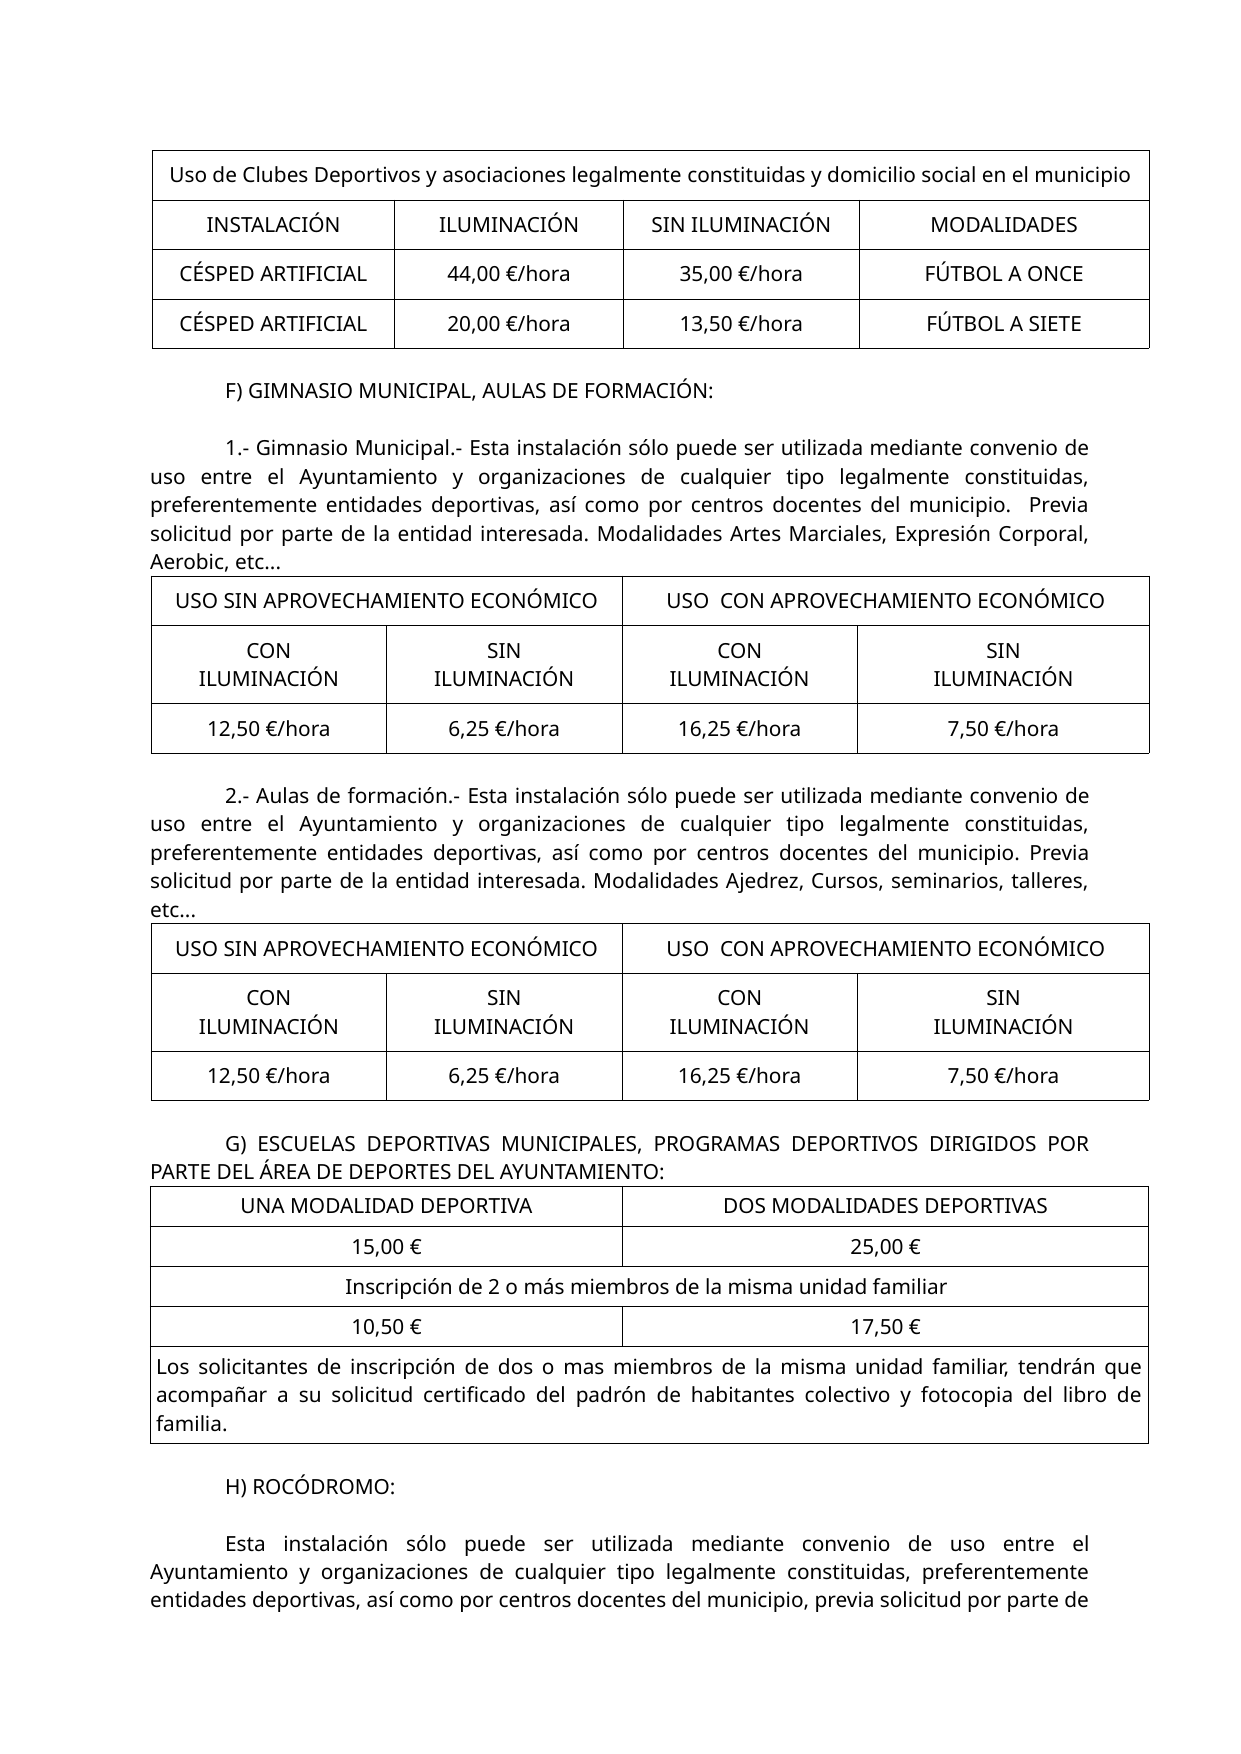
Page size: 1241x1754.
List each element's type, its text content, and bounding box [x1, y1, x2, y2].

table_cell ILUMINACIÓN [395, 201, 623, 249]
table_cell 20,00 €/hora [395, 300, 623, 348]
text Esta instalación sólo puede ser utilizada mediante convenio de uso entre el Ayuntamiento y organizaciones de cualquier tipo legalmente constituidas, preferentemente entidades deportivas, así como por centros docentes del municipio, previa solicitud por parte de [150, 1529, 1090, 1614]
table_cell 7,50 €/hora [858, 704, 1149, 752]
table_cell 25,00 € [623, 1227, 1148, 1266]
table_cell CÉSPED ARTIFICIAL [153, 300, 394, 348]
table_cell 17,50 € [623, 1307, 1148, 1346]
table_cell 16,25 €/hora [623, 704, 857, 752]
table_cell 12,50 €/hora [152, 1052, 386, 1100]
table_header USO CON APROVECHAMIENTO ECONÓMICO [623, 577, 1149, 625]
table_header USO SIN APROVECHAMIENTO ECONÓMICO [152, 577, 622, 625]
table_cell 35,00 €/hora [624, 250, 859, 298]
table_cell SIN ILUMINACIÓN [858, 974, 1149, 1051]
table_cell CON ILUMINACIÓN [152, 626, 386, 703]
table_cell 7,50 €/hora [858, 1052, 1149, 1100]
table_header DOS MODALIDADES DEPORTIVAS [623, 1187, 1148, 1226]
table_cell INSTALACIÓN [153, 201, 394, 249]
text F) GIMNASIO MUNICIPAL, AULAS DE FORMACIÓN: [150, 377, 1090, 405]
table_cell CON ILUMINACIÓN [623, 626, 857, 703]
table_header USO CON APROVECHAMIENTO ECONÓMICO [623, 924, 1149, 973]
table_cell 12,50 €/hora [152, 704, 386, 752]
table_cell 16,25 €/hora [623, 1052, 857, 1100]
table_header USO SIN APROVECHAMIENTO ECONÓMICO [152, 924, 622, 973]
table_cell 13,50 €/hora [624, 300, 859, 348]
table_cell 10,50 € [151, 1307, 622, 1346]
table_cell CON ILUMINACIÓN [623, 974, 857, 1051]
table_cell 6,25 €/hora [387, 704, 622, 752]
table_cell CÉSPED ARTIFICIAL [153, 250, 394, 298]
table_cell FÚTBOL A SIETE [860, 300, 1149, 348]
table_header Uso de Clubes Deportivos y asociaciones legalmente constituidas y domicilio social en el municipio [153, 151, 1149, 199]
text H) ROCÓDROMO: [150, 1472, 1090, 1500]
text G) ESCUELAS DEPORTIVAS MUNICIPALES, PROGRAMAS DEPORTIVOS DIRIGIDOS POR PARTE DEL ÁREA DE DEPORTES DEL AYUNTAMIENTO: [150, 1129, 1090, 1186]
table_cell Inscripción de 2 o más miembros de la misma unidad familiar [151, 1267, 1148, 1306]
table_cell FÚTBOL A ONCE [860, 250, 1149, 298]
table_cell CON ILUMINACIÓN [152, 974, 386, 1051]
table_cell 44,00 €/hora [395, 250, 623, 298]
table_cell SIN ILUMINACIÓN [858, 626, 1149, 703]
table_cell 6,25 €/hora [387, 1052, 622, 1100]
text 1.- Gimnasio Municipal.- Esta instalación sólo puede ser utilizada mediante convenio de uso entre el Ayuntamiento y organizaciones de cualquier tipo legalmente constituidas, preferentemente entidades deportivas, así como por centros docentes del municipio. Previa solicitud por parte de la entidad interesada. Modalidades Artes Marciales, Expresión Corporal, Aerobic, etc... [150, 433, 1090, 576]
table_cell Los solicitantes de inscripción de dos o mas miembros de la misma unidad familiar, tendrán que acompañar a su solicitud certificado del padrón de habitantes colectivo y fotocopia del libro de familia. [151, 1347, 1148, 1443]
table_cell SIN ILUMINACIÓN [387, 974, 622, 1051]
table_cell MODALIDADES [860, 201, 1149, 249]
table_header UNA MODALIDAD DEPORTIVA [151, 1187, 622, 1226]
table_cell 15,00 € [151, 1227, 622, 1266]
text 2.- Aulas de formación.- Esta instalación sólo puede ser utilizada mediante convenio de uso entre el Ayuntamiento y organizaciones de cualquier tipo legalmente constituidas, preferentemente entidades deportivas, así como por centros docentes del municipio. Previa solicitud por parte de la entidad interesada. Modalidades Ajedrez, Cursos, seminarios, talleres, etc... [150, 781, 1090, 923]
table_cell SIN ILUMINACIÓN [624, 201, 859, 249]
table_cell SIN ILUMINACIÓN [387, 626, 622, 703]
